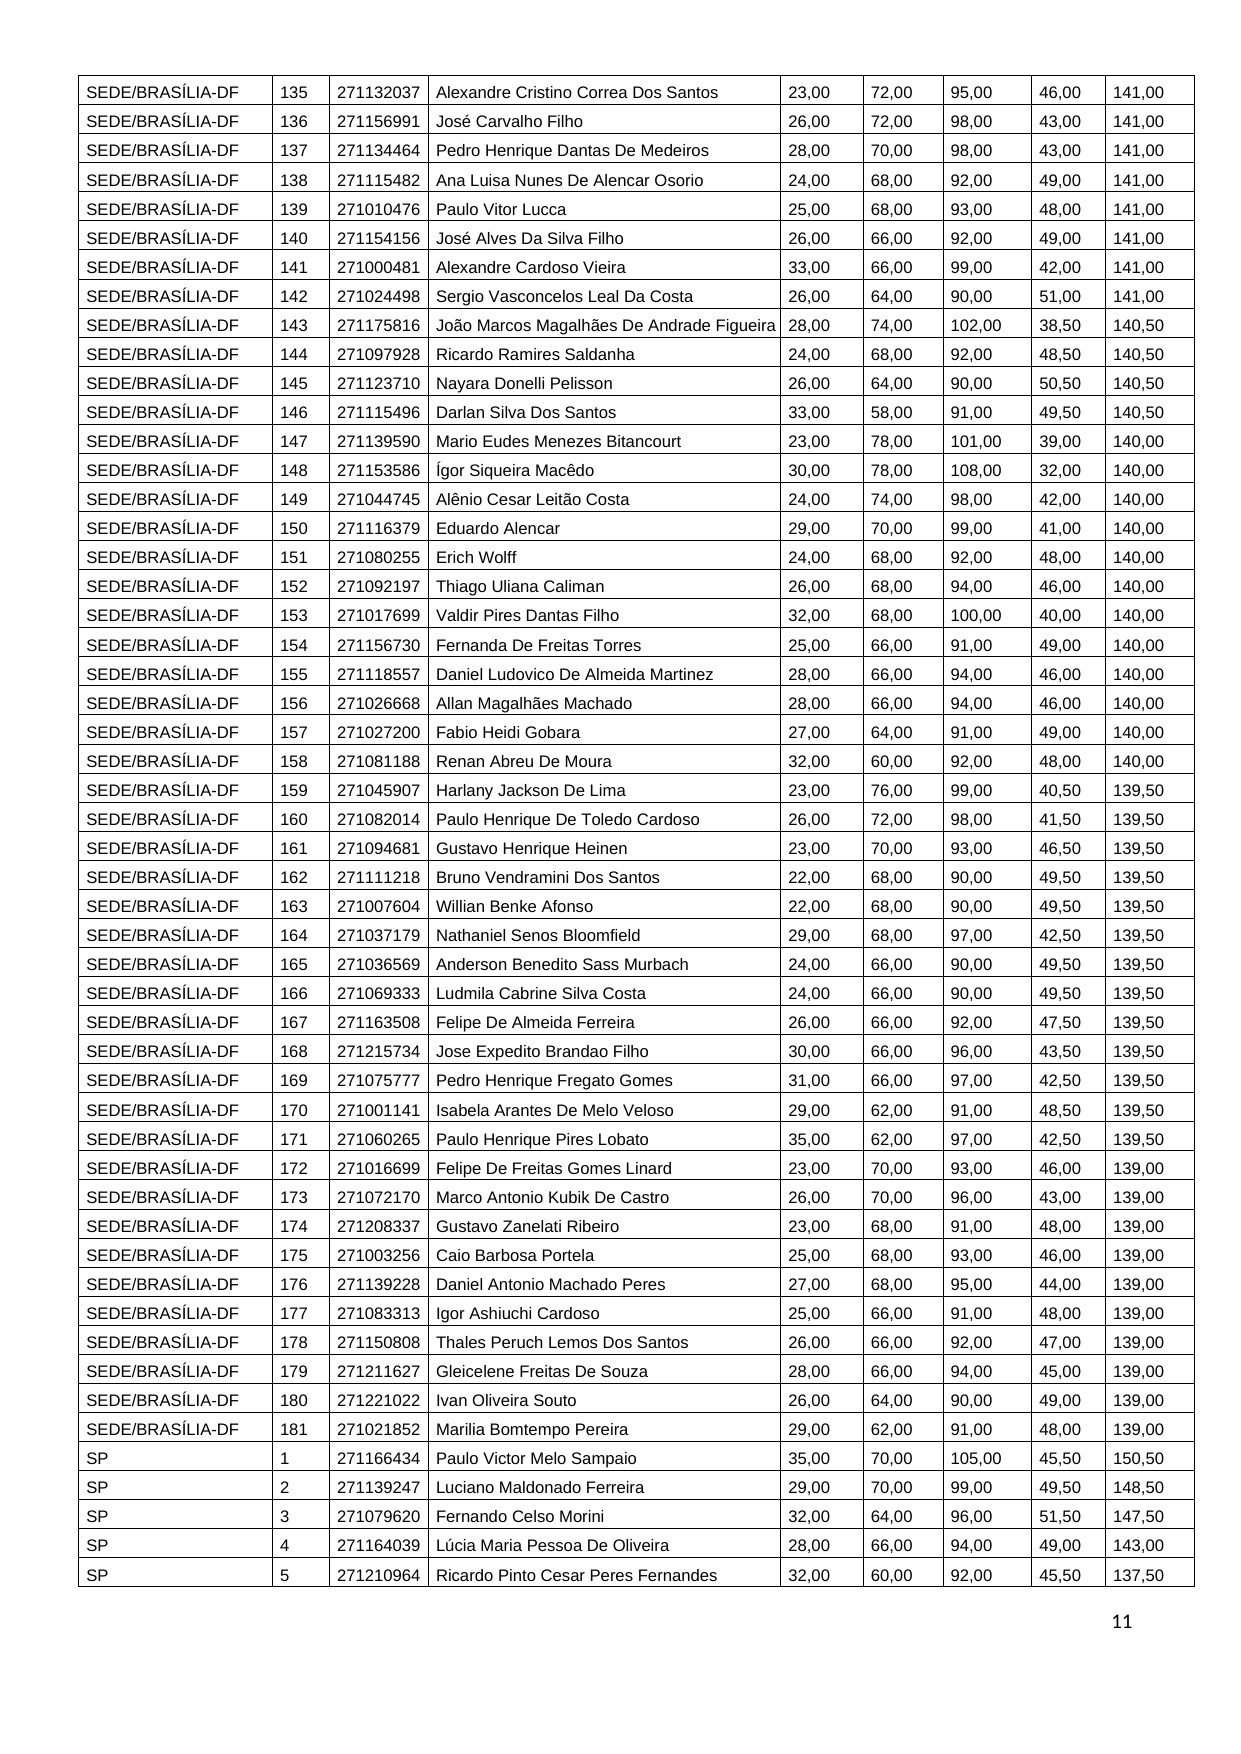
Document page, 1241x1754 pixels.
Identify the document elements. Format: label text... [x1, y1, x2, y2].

table_cell SEDE/BRASÍLIA-DF [79, 803, 272, 831]
table_cell 26,00 [781, 1006, 863, 1034]
table_cell 140,50 [1106, 338, 1194, 366]
table_cell 156 [273, 686, 329, 714]
table_cell 136 [273, 105, 329, 133]
table_cell Fabio Heidi Gobara [429, 715, 780, 743]
table_cell Ludmila Cabrine Silva Costa [429, 977, 780, 1005]
table_cell Eduardo Alencar [429, 512, 780, 540]
table_cell 74,00 [864, 309, 943, 337]
table_cell 271115496 [330, 396, 428, 424]
table_cell 66,00 [864, 657, 943, 685]
table_cell Igor Ashiuchi Cardoso [429, 1297, 780, 1325]
table_cell 32,00 [781, 1500, 863, 1528]
table_cell 49,00 [1032, 715, 1105, 743]
table_cell 72,00 [864, 105, 943, 133]
table_cell 179 [273, 1355, 329, 1383]
table_cell SP [79, 1471, 272, 1499]
table_cell 2 [273, 1471, 329, 1499]
table_cell 26,00 [781, 367, 863, 395]
table_cell 147 [273, 425, 329, 453]
table_cell 140,50 [1106, 396, 1194, 424]
table_cell 271163508 [330, 1006, 428, 1034]
table_cell 105,00 [944, 1442, 1031, 1470]
table_cell 25,00 [781, 1297, 863, 1325]
table_cell 139,00 [1106, 1151, 1194, 1179]
table_cell 47,00 [1032, 1326, 1105, 1354]
table_cell SEDE/BRASÍLIA-DF [79, 338, 272, 366]
table_cell 140,00 [1106, 541, 1194, 569]
table_cell 43,00 [1032, 105, 1105, 133]
table_cell 68,00 [864, 338, 943, 366]
table_cell SEDE/BRASÍLIA-DF [79, 1413, 272, 1441]
table_cell 157 [273, 715, 329, 743]
table_cell Ricardo Ramires Saldanha [429, 338, 780, 366]
table_cell Mario Eudes Menezes Bitancourt [429, 425, 780, 453]
table_cell 66,00 [864, 1529, 943, 1557]
table_cell 139,50 [1106, 861, 1194, 889]
table_cell 102,00 [944, 309, 1031, 337]
table_cell 271000481 [330, 250, 428, 278]
table_cell 271156730 [330, 628, 428, 656]
table_cell 70,00 [864, 1151, 943, 1179]
table_cell 91,00 [944, 1297, 1031, 1325]
table_cell 141,00 [1106, 250, 1194, 278]
table_cell 271210964 [330, 1558, 428, 1586]
table_cell Allan Magalhães Machado [429, 686, 780, 714]
table_cell 139,00 [1106, 1268, 1194, 1296]
table_cell 40,50 [1032, 774, 1105, 802]
table_cell 68,00 [864, 1268, 943, 1296]
table_cell SEDE/BRASÍLIA-DF [79, 745, 272, 772]
table_cell 153 [273, 599, 329, 627]
table_cell 145 [273, 367, 329, 395]
table_cell SEDE/BRASÍLIA-DF [79, 599, 272, 627]
table_cell Pedro Henrique Fregato Gomes [429, 1064, 780, 1092]
table_cell SEDE/BRASÍLIA-DF [79, 890, 272, 918]
table_cell 91,00 [944, 715, 1031, 743]
table_cell 139,50 [1106, 1064, 1194, 1092]
table_cell 50,50 [1032, 367, 1105, 395]
table_cell SEDE/BRASÍLIA-DF [79, 628, 272, 656]
table_cell 140,50 [1106, 367, 1194, 395]
table_cell 66,00 [864, 1355, 943, 1383]
table_cell 43,00 [1032, 1180, 1105, 1208]
table_cell 271139247 [330, 1471, 428, 1499]
table_cell 90,00 [944, 977, 1031, 1005]
table_cell 66,00 [864, 1326, 943, 1354]
table_cell SP [79, 1529, 272, 1557]
table_cell Alexandre Cardoso Vieira [429, 250, 780, 278]
table_cell SEDE/BRASÍLIA-DF [79, 192, 272, 220]
table_cell 271118557 [330, 657, 428, 685]
table_cell 141,00 [1106, 280, 1194, 307]
table_cell Fernando Celso Morini [429, 1500, 780, 1528]
table_cell SEDE/BRASÍLIA-DF [79, 250, 272, 278]
table_cell 94,00 [944, 686, 1031, 714]
table_cell 93,00 [944, 832, 1031, 860]
table_cell Alênio Cesar Leitão Costa [429, 483, 780, 511]
table_cell 32,00 [781, 599, 863, 627]
table_cell 271016699 [330, 1151, 428, 1179]
table_cell 148 [273, 454, 329, 482]
table_cell 180 [273, 1384, 329, 1412]
table_cell SEDE/BRASÍLIA-DF [79, 1122, 272, 1150]
table_cell 91,00 [944, 628, 1031, 656]
table_cell 101,00 [944, 425, 1031, 453]
table_cell 97,00 [944, 1122, 1031, 1150]
table_cell SEDE/BRASÍLIA-DF [79, 1180, 272, 1208]
table_cell 271075777 [330, 1064, 428, 1092]
table_cell João Marcos Magalhães De Andrade Figueira [429, 309, 780, 337]
table_cell 91,00 [944, 396, 1031, 424]
table_cell 162 [273, 861, 329, 889]
table_cell 271045907 [330, 774, 428, 802]
table_cell 26,00 [781, 803, 863, 831]
table_cell 169 [273, 1064, 329, 1092]
table_cell 271175816 [330, 309, 428, 337]
table_cell 167 [273, 1006, 329, 1034]
table_cell 23,00 [781, 425, 863, 453]
table_cell 39,00 [1032, 425, 1105, 453]
table_cell 271164039 [330, 1529, 428, 1557]
table_cell 271027200 [330, 715, 428, 743]
table_cell 139,50 [1106, 890, 1194, 918]
table_cell 46,00 [1032, 686, 1105, 714]
table_cell 90,00 [944, 948, 1031, 976]
table_cell 66,00 [864, 977, 943, 1005]
table_cell 26,00 [781, 1384, 863, 1412]
table_cell 49,00 [1032, 628, 1105, 656]
table_cell 35,00 [781, 1442, 863, 1470]
table_cell 28,00 [781, 686, 863, 714]
table_cell 139,50 [1106, 919, 1194, 947]
table_cell 163 [273, 890, 329, 918]
table_cell 99,00 [944, 774, 1031, 802]
table_cell SEDE/BRASÍLIA-DF [79, 425, 272, 453]
table_cell 68,00 [864, 599, 943, 627]
table_cell 271003256 [330, 1239, 428, 1267]
table_cell 64,00 [864, 280, 943, 307]
table_cell Daniel Antonio Machado Peres [429, 1268, 780, 1296]
table_cell 43,00 [1032, 134, 1105, 162]
table_cell 26,00 [781, 570, 863, 598]
table_cell 45,50 [1032, 1558, 1105, 1586]
table_cell 151 [273, 541, 329, 569]
table_cell 46,00 [1032, 657, 1105, 685]
table_cell SEDE/BRASÍLIA-DF [79, 1326, 272, 1354]
table_cell 271123710 [330, 367, 428, 395]
table_cell 48,00 [1032, 192, 1105, 220]
table_cell Paulo Victor Melo Sampaio [429, 1442, 780, 1470]
table_cell 45,50 [1032, 1442, 1105, 1470]
table_cell 76,00 [864, 774, 943, 802]
table_cell 94,00 [944, 1529, 1031, 1557]
table_cell 22,00 [781, 890, 863, 918]
table_cell 99,00 [944, 250, 1031, 278]
table_cell 177 [273, 1297, 329, 1325]
table_cell 72,00 [864, 76, 943, 104]
table_cell Ivan Oliveira Souto [429, 1384, 780, 1412]
table_cell 93,00 [944, 192, 1031, 220]
table_cell 48,00 [1032, 1297, 1105, 1325]
table_cell 27,00 [781, 1268, 863, 1296]
table_cell 30,00 [781, 454, 863, 482]
table_cell 38,50 [1032, 309, 1105, 337]
table_cell 72,00 [864, 803, 943, 831]
table_cell 60,00 [864, 745, 943, 772]
table_cell 48,00 [1032, 1210, 1105, 1237]
table_cell 271001141 [330, 1093, 428, 1121]
table_cell 178 [273, 1326, 329, 1354]
table_cell 49,50 [1032, 890, 1105, 918]
table_cell 143,00 [1106, 1529, 1194, 1557]
table_cell 92,00 [944, 1006, 1031, 1034]
table_cell 78,00 [864, 454, 943, 482]
table_cell Renan Abreu De Moura [429, 745, 780, 772]
table_cell Felipe De Freitas Gomes Linard [429, 1151, 780, 1179]
table_cell 66,00 [864, 1297, 943, 1325]
table_cell 92,00 [944, 1326, 1031, 1354]
table_cell 139,00 [1106, 1413, 1194, 1441]
table_cell 137,50 [1106, 1558, 1194, 1586]
table_cell 139,00 [1106, 1355, 1194, 1383]
table_cell 271037179 [330, 919, 428, 947]
table_cell 94,00 [944, 1355, 1031, 1383]
table_cell 271083313 [330, 1297, 428, 1325]
table_cell 45,00 [1032, 1355, 1105, 1383]
table_cell 140,00 [1106, 483, 1194, 511]
table_cell 175 [273, 1239, 329, 1267]
table_cell 95,00 [944, 76, 1031, 104]
table_cell 66,00 [864, 686, 943, 714]
table_cell 49,50 [1032, 948, 1105, 976]
table_cell 40,00 [1032, 599, 1105, 627]
table_cell 161 [273, 832, 329, 860]
table_cell SEDE/BRASÍLIA-DF [79, 1093, 272, 1121]
table_cell 24,00 [781, 948, 863, 976]
table_cell SEDE/BRASÍLIA-DF [79, 774, 272, 802]
table_cell 271094681 [330, 832, 428, 860]
table_cell SEDE/BRASÍLIA-DF [79, 396, 272, 424]
table_cell SEDE/BRASÍLIA-DF [79, 948, 272, 976]
table_cell 46,00 [1032, 1239, 1105, 1267]
table_cell 98,00 [944, 483, 1031, 511]
table_cell SEDE/BRASÍLIA-DF [79, 861, 272, 889]
table_cell 140,00 [1106, 715, 1194, 743]
table_cell 24,00 [781, 163, 863, 191]
table_cell SEDE/BRASÍLIA-DF [79, 105, 272, 133]
table_cell SEDE/BRASÍLIA-DF [79, 280, 272, 307]
table_cell 74,00 [864, 483, 943, 511]
table_cell 140,00 [1106, 745, 1194, 772]
table_cell 99,00 [944, 512, 1031, 540]
table_cell 48,50 [1032, 338, 1105, 366]
table_cell Willian Benke Afonso [429, 890, 780, 918]
table_cell 28,00 [781, 657, 863, 685]
table_cell 135 [273, 76, 329, 104]
table_cell 46,00 [1032, 1151, 1105, 1179]
table_cell SEDE/BRASÍLIA-DF [79, 1006, 272, 1034]
table_cell 154 [273, 628, 329, 656]
table_cell SEDE/BRASÍLIA-DF [79, 1297, 272, 1325]
table_cell Erich Wolff [429, 541, 780, 569]
table_cell 271208337 [330, 1210, 428, 1237]
table_cell Thiago Uliana Caliman [429, 570, 780, 598]
table_cell 139,50 [1106, 774, 1194, 802]
table_cell 58,00 [864, 396, 943, 424]
table_cell 66,00 [864, 1035, 943, 1063]
table_cell Ígor Siqueira Macêdo [429, 454, 780, 482]
table_cell 51,00 [1032, 280, 1105, 307]
table_cell Harlany Jackson De Lima [429, 774, 780, 802]
table_cell Marco Antonio Kubik De Castro [429, 1180, 780, 1208]
table_cell Thales Peruch Lemos Dos Santos [429, 1326, 780, 1354]
table_cell 42,50 [1032, 919, 1105, 947]
table_cell Isabela Arantes De Melo Veloso [429, 1093, 780, 1121]
table_cell 91,00 [944, 1210, 1031, 1237]
table_cell 5 [273, 1558, 329, 1586]
table_cell Felipe De Almeida Ferreira [429, 1006, 780, 1034]
table_cell 66,00 [864, 948, 943, 976]
table_cell 137 [273, 134, 329, 162]
table_cell SEDE/BRASÍLIA-DF [79, 1355, 272, 1383]
table_cell 70,00 [864, 134, 943, 162]
table_cell 150,50 [1106, 1442, 1194, 1470]
table_cell 29,00 [781, 1093, 863, 1121]
table_cell 28,00 [781, 134, 863, 162]
table_cell 141 [273, 250, 329, 278]
table_cell SEDE/BRASÍLIA-DF [79, 686, 272, 714]
table_cell 140,00 [1106, 454, 1194, 482]
table_cell SEDE/BRASÍLIA-DF [79, 76, 272, 104]
table_cell 140,00 [1106, 512, 1194, 540]
table_cell 92,00 [944, 163, 1031, 191]
table_cell 271111218 [330, 861, 428, 889]
table_cell 99,00 [944, 1471, 1031, 1499]
table_cell 30,00 [781, 1035, 863, 1063]
table_cell 70,00 [864, 1442, 943, 1470]
table_cell 271116379 [330, 512, 428, 540]
table_cell 49,50 [1032, 396, 1105, 424]
table_cell 150 [273, 512, 329, 540]
table_cell 33,00 [781, 250, 863, 278]
table_cell 41,50 [1032, 803, 1105, 831]
table_cell Lúcia Maria Pessoa De Oliveira [429, 1529, 780, 1557]
table_cell SP [79, 1558, 272, 1586]
table_cell 271024498 [330, 280, 428, 307]
table_cell 41,00 [1032, 512, 1105, 540]
table_cell 68,00 [864, 890, 943, 918]
table_cell 160 [273, 803, 329, 831]
table_cell 140,00 [1106, 657, 1194, 685]
table_cell 23,00 [781, 774, 863, 802]
table_cell 149 [273, 483, 329, 511]
table_cell SEDE/BRASÍLIA-DF [79, 570, 272, 598]
table_cell 24,00 [781, 483, 863, 511]
table_cell 70,00 [864, 1180, 943, 1208]
table_cell 68,00 [864, 919, 943, 947]
table_cell 171 [273, 1122, 329, 1150]
table_cell 141,00 [1106, 134, 1194, 162]
table_cell 139,50 [1106, 1006, 1194, 1034]
table_cell 49,00 [1032, 1529, 1105, 1557]
table_cell 29,00 [781, 512, 863, 540]
table_cell 64,00 [864, 1500, 943, 1528]
table_cell 4 [273, 1529, 329, 1557]
table_cell 271080255 [330, 541, 428, 569]
table_cell SEDE/BRASÍLIA-DF [79, 541, 272, 569]
table_cell 141,00 [1106, 105, 1194, 133]
table_cell SEDE/BRASÍLIA-DF [79, 134, 272, 162]
table_cell 271153586 [330, 454, 428, 482]
table_cell 141,00 [1106, 76, 1194, 104]
table_cell 165 [273, 948, 329, 976]
table_cell 92,00 [944, 541, 1031, 569]
table_cell 26,00 [781, 280, 863, 307]
table_cell 32,00 [781, 1558, 863, 1586]
table_cell Caio Barbosa Portela [429, 1239, 780, 1267]
table_cell 139,50 [1106, 1122, 1194, 1150]
table_cell SEDE/BRASÍLIA-DF [79, 221, 272, 249]
table_cell 70,00 [864, 832, 943, 860]
table_cell 49,50 [1032, 1471, 1105, 1499]
table_cell 139,00 [1106, 1384, 1194, 1412]
table_cell 66,00 [864, 628, 943, 656]
table_cell Ricardo Pinto Cesar Peres Fernandes [429, 1558, 780, 1586]
table_cell 24,00 [781, 977, 863, 1005]
table_cell 140,00 [1106, 570, 1194, 598]
table_cell 32,00 [1032, 454, 1105, 482]
table_cell Alexandre Cristino Correa Dos Santos [429, 76, 780, 104]
table_cell Gustavo Zanelati Ribeiro [429, 1210, 780, 1237]
table_cell 62,00 [864, 1413, 943, 1441]
table_cell 91,00 [944, 1093, 1031, 1121]
table_cell 32,00 [781, 745, 863, 772]
table_cell 64,00 [864, 367, 943, 395]
table_cell 271010476 [330, 192, 428, 220]
table_cell 271026668 [330, 686, 428, 714]
table_cell 271115482 [330, 163, 428, 191]
table_cell 43,50 [1032, 1035, 1105, 1063]
table_cell 100,00 [944, 599, 1031, 627]
table_cell 140,00 [1106, 599, 1194, 627]
table_cell 66,00 [864, 221, 943, 249]
table_cell 142 [273, 280, 329, 307]
table_cell 170 [273, 1093, 329, 1121]
table_cell 42,00 [1032, 250, 1105, 278]
table_cell SEDE/BRASÍLIA-DF [79, 1268, 272, 1296]
table_cell 158 [273, 745, 329, 772]
table_cell 62,00 [864, 1122, 943, 1150]
table_cell Nayara Donelli Pelisson [429, 367, 780, 395]
table_cell 66,00 [864, 250, 943, 278]
table_cell 146 [273, 396, 329, 424]
table_cell Fernanda De Freitas Torres [429, 628, 780, 656]
table_cell 44,00 [1032, 1268, 1105, 1296]
table_cell 139,00 [1106, 1297, 1194, 1325]
table_cell 173 [273, 1180, 329, 1208]
table_cell 66,00 [864, 1064, 943, 1092]
table_cell SEDE/BRASÍLIA-DF [79, 919, 272, 947]
table_cell 271166434 [330, 1442, 428, 1470]
table_cell 96,00 [944, 1500, 1031, 1528]
table_cell Luciano Maldonado Ferreira [429, 1471, 780, 1499]
table_cell 1 [273, 1442, 329, 1470]
table_cell 31,00 [781, 1064, 863, 1092]
table_cell 155 [273, 657, 329, 685]
table_cell SEDE/BRASÍLIA-DF [79, 367, 272, 395]
table_cell 176 [273, 1268, 329, 1296]
table_cell 95,00 [944, 1268, 1031, 1296]
table_cell 93,00 [944, 1239, 1031, 1267]
table_cell 271211627 [330, 1355, 428, 1383]
table_cell 271139228 [330, 1268, 428, 1296]
table_cell SEDE/BRASÍLIA-DF [79, 483, 272, 511]
table_cell 3 [273, 1500, 329, 1528]
table_cell 140,50 [1106, 309, 1194, 337]
table_cell 23,00 [781, 1151, 863, 1179]
table_cell Darlan Silva Dos Santos [429, 396, 780, 424]
table_cell 66,00 [864, 1006, 943, 1034]
table_cell 96,00 [944, 1180, 1031, 1208]
table_cell 26,00 [781, 221, 863, 249]
table_cell 98,00 [944, 105, 1031, 133]
table_cell 28,00 [781, 309, 863, 337]
table_cell 139,50 [1106, 832, 1194, 860]
table_cell 271021852 [330, 1413, 428, 1441]
table_cell 42,50 [1032, 1122, 1105, 1150]
table_cell SEDE/BRASÍLIA-DF [79, 1210, 272, 1237]
table_cell 98,00 [944, 134, 1031, 162]
table_cell 92,00 [944, 221, 1031, 249]
table_cell 139,50 [1106, 803, 1194, 831]
table_cell 94,00 [944, 657, 1031, 685]
table_cell SEDE/BRASÍLIA-DF [79, 977, 272, 1005]
table_cell SEDE/BRASÍLIA-DF [79, 1064, 272, 1092]
table_cell 23,00 [781, 832, 863, 860]
table_cell 33,00 [781, 396, 863, 424]
table_cell 140,00 [1106, 686, 1194, 714]
table_cell Anderson Benedito Sass Murbach [429, 948, 780, 976]
table_cell 271150808 [330, 1326, 428, 1354]
table_cell 49,00 [1032, 1384, 1105, 1412]
table_cell Sergio Vasconcelos Leal Da Costa [429, 280, 780, 307]
table_cell 27,00 [781, 715, 863, 743]
table_cell Bruno Vendramini Dos Santos [429, 861, 780, 889]
table_cell 271139590 [330, 425, 428, 453]
table_cell 25,00 [781, 192, 863, 220]
table_cell 164 [273, 919, 329, 947]
table_cell 78,00 [864, 425, 943, 453]
table_cell 141,00 [1106, 163, 1194, 191]
table_cell 271215734 [330, 1035, 428, 1063]
table_cell 138 [273, 163, 329, 191]
table_cell 26,00 [781, 105, 863, 133]
table_cell 172 [273, 1151, 329, 1179]
table_cell 29,00 [781, 1413, 863, 1441]
table_cell 148,50 [1106, 1471, 1194, 1499]
table_cell SEDE/BRASÍLIA-DF [79, 715, 272, 743]
table_cell 68,00 [864, 163, 943, 191]
table_cell 68,00 [864, 1210, 943, 1237]
table_cell 98,00 [944, 803, 1031, 831]
table_cell 147,50 [1106, 1500, 1194, 1528]
table_cell 140,00 [1106, 425, 1194, 453]
table_cell 46,00 [1032, 570, 1105, 598]
table_cell 25,00 [781, 1239, 863, 1267]
table_cell Nathaniel Senos Bloomfield [429, 919, 780, 947]
table_cell 168 [273, 1035, 329, 1063]
table_cell Paulo Henrique De Toledo Cardoso [429, 803, 780, 831]
table_cell 271069333 [330, 977, 428, 1005]
table_cell 24,00 [781, 541, 863, 569]
table_cell 70,00 [864, 1471, 943, 1499]
table_cell 271156991 [330, 105, 428, 133]
table_cell 152 [273, 570, 329, 598]
table_cell SEDE/BRASÍLIA-DF [79, 309, 272, 337]
table_cell 28,00 [781, 1529, 863, 1557]
table_cell Gustavo Henrique Heinen [429, 832, 780, 860]
table_cell 271092197 [330, 570, 428, 598]
table_cell 271060265 [330, 1122, 428, 1150]
table_cell 90,00 [944, 367, 1031, 395]
table_cell 139,50 [1106, 1093, 1194, 1121]
table_cell Paulo Henrique Pires Lobato [429, 1122, 780, 1150]
table_cell José Carvalho Filho [429, 105, 780, 133]
table_cell 139,50 [1106, 1035, 1194, 1063]
table_cell SEDE/BRASÍLIA-DF [79, 1239, 272, 1267]
table_cell 48,50 [1032, 1093, 1105, 1121]
table_cell 68,00 [864, 570, 943, 598]
table_cell 271081188 [330, 745, 428, 772]
table_cell 271132037 [330, 76, 428, 104]
table_cell 24,00 [781, 338, 863, 366]
table_cell SEDE/BRASÍLIA-DF [79, 1035, 272, 1063]
table_cell 93,00 [944, 1151, 1031, 1179]
table_cell 139,00 [1106, 1326, 1194, 1354]
table_cell 35,00 [781, 1122, 863, 1150]
table_cell 25,00 [781, 628, 863, 656]
table_cell 271134464 [330, 134, 428, 162]
table_cell 174 [273, 1210, 329, 1237]
table_cell 271072170 [330, 1180, 428, 1208]
table_cell Valdir Pires Dantas Filho [429, 599, 780, 627]
table_cell SEDE/BRASÍLIA-DF [79, 512, 272, 540]
table_cell 64,00 [864, 1384, 943, 1412]
table_cell 139,50 [1106, 977, 1194, 1005]
table_cell 139,00 [1106, 1210, 1194, 1237]
table_cell 23,00 [781, 1210, 863, 1237]
table_cell 51,50 [1032, 1500, 1105, 1528]
table_cell Pedro Henrique Dantas De Medeiros [429, 134, 780, 162]
table_cell 48,00 [1032, 541, 1105, 569]
table_cell Jose Expedito Brandao Filho [429, 1035, 780, 1063]
table_cell 139,00 [1106, 1180, 1194, 1208]
table_cell SEDE/BRASÍLIA-DF [79, 1151, 272, 1179]
table_cell 22,00 [781, 861, 863, 889]
table_cell Ana Luisa Nunes De Alencar Osorio [429, 163, 780, 191]
table_cell 144 [273, 338, 329, 366]
table_cell 271036569 [330, 948, 428, 976]
table_cell 96,00 [944, 1035, 1031, 1063]
table_cell 26,00 [781, 1326, 863, 1354]
table_cell 271079620 [330, 1500, 428, 1528]
table_cell 29,00 [781, 919, 863, 947]
table_cell 28,00 [781, 1355, 863, 1383]
table_cell 49,50 [1032, 977, 1105, 1005]
table_cell 271154156 [330, 221, 428, 249]
table_cell SEDE/BRASÍLIA-DF [79, 454, 272, 482]
table_cell Daniel Ludovico De Almeida Martinez [429, 657, 780, 685]
table_cell 64,00 [864, 715, 943, 743]
table_cell 90,00 [944, 280, 1031, 307]
table_cell José Alves Da Silva Filho [429, 221, 780, 249]
table_cell 49,00 [1032, 221, 1105, 249]
table_cell 68,00 [864, 541, 943, 569]
table_cell 140 [273, 221, 329, 249]
table_cell 92,00 [944, 1558, 1031, 1586]
table_cell 68,00 [864, 192, 943, 220]
table_cell 94,00 [944, 570, 1031, 598]
table_cell 92,00 [944, 338, 1031, 366]
table_cell SEDE/BRASÍLIA-DF [79, 1384, 272, 1412]
table_cell 141,00 [1106, 221, 1194, 249]
table_cell 48,00 [1032, 745, 1105, 772]
table_cell 48,00 [1032, 1413, 1105, 1441]
table_cell 68,00 [864, 1239, 943, 1267]
table_cell 23,00 [781, 76, 863, 104]
table_cell 46,00 [1032, 76, 1105, 104]
table_cell 108,00 [944, 454, 1031, 482]
table_cell 91,00 [944, 1413, 1031, 1441]
table_cell SEDE/BRASÍLIA-DF [79, 657, 272, 685]
table_cell 166 [273, 977, 329, 1005]
table_cell 159 [273, 774, 329, 802]
table_cell 143 [273, 309, 329, 337]
table_cell Paulo Vitor Lucca [429, 192, 780, 220]
table_cell 60,00 [864, 1558, 943, 1586]
table_cell 92,00 [944, 745, 1031, 772]
table_cell 90,00 [944, 861, 1031, 889]
table_cell 271017699 [330, 599, 428, 627]
table_cell 271044745 [330, 483, 428, 511]
table_cell 62,00 [864, 1093, 943, 1121]
table_cell 68,00 [864, 861, 943, 889]
table_cell 271221022 [330, 1384, 428, 1412]
table_cell 29,00 [781, 1471, 863, 1499]
table_cell 139,00 [1106, 1239, 1194, 1267]
table_cell SP [79, 1500, 272, 1528]
table_cell 139 [273, 192, 329, 220]
table_cell 42,00 [1032, 483, 1105, 511]
table_cell 42,50 [1032, 1064, 1105, 1092]
table_cell 139,50 [1106, 948, 1194, 976]
table_cell 46,50 [1032, 832, 1105, 860]
table_cell SEDE/BRASÍLIA-DF [79, 163, 272, 191]
table_cell 49,50 [1032, 861, 1105, 889]
table_cell 141,00 [1106, 192, 1194, 220]
table_cell 271007604 [330, 890, 428, 918]
table_cell 26,00 [781, 1180, 863, 1208]
table_cell 97,00 [944, 919, 1031, 947]
table_cell 97,00 [944, 1064, 1031, 1092]
table_cell 90,00 [944, 1384, 1031, 1412]
table_cell Marilia Bomtempo Pereira [429, 1413, 780, 1441]
table_cell 140,00 [1106, 628, 1194, 656]
table_cell 271082014 [330, 803, 428, 831]
table_cell 90,00 [944, 890, 1031, 918]
table_cell 271097928 [330, 338, 428, 366]
table_cell SP [79, 1442, 272, 1470]
table_cell 49,00 [1032, 163, 1105, 191]
table_cell 70,00 [864, 512, 943, 540]
table_cell Gleicelene Freitas De Souza [429, 1355, 780, 1383]
table_cell SEDE/BRASÍLIA-DF [79, 832, 272, 860]
table_cell 181 [273, 1413, 329, 1441]
table_cell 47,50 [1032, 1006, 1105, 1034]
